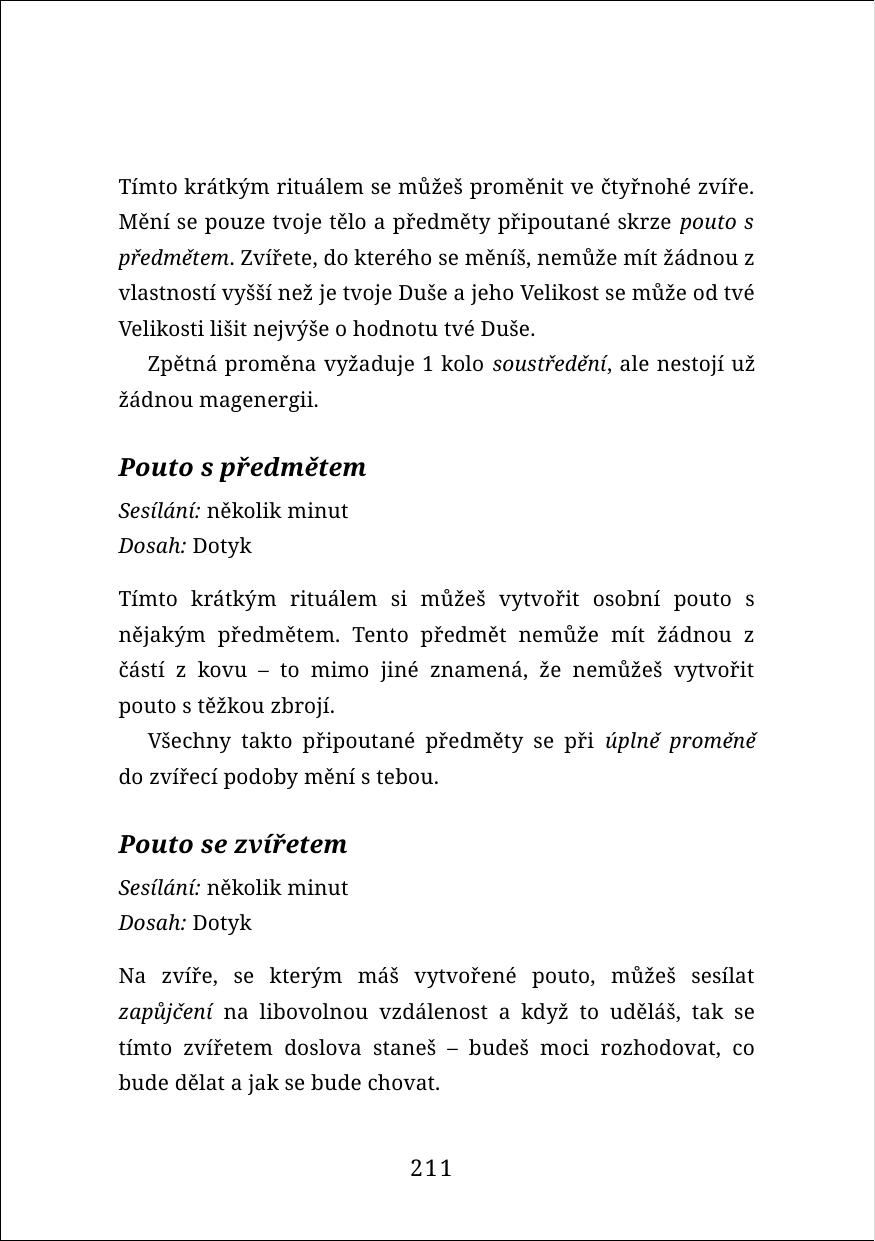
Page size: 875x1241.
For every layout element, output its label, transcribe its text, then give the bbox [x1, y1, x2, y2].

text Sesílání: několik minut Dosah: Dotyk [118, 873, 756, 937]
subtitle Pouto s předmětem [118, 450, 756, 484]
text Sesílání: několik minut Dosah: Dotyk [118, 496, 756, 560]
text Na zvíře, se kterým máš vytvořené pouto, můžeš sesílat zapůjčení na libovolnou vzdálenost a když to uděláš, tak se tímto zvířetem doslova staneš – budeš moci rozhodovat, co bude dělat a jak se bude chovat. [118, 962, 756, 1097]
subtitle Pouto se zvířetem [118, 827, 756, 861]
text Tímto krátkým rituálem se můžeš proměnit ve čtyřnohé zvíře. Mění se pouze tvoje tělo a předměty připoutané skrze pouto s předmětem. Zvířete, do kterého se měníš, nemůže mít žádnou z vlastností vyšší než je tvoje Duše a jeho Velikost se může od tvé Velikosti lišit nejvýše o hodnotu tvé Duše. Zpětná proměna vyžaduje 1 kolo soustředění, ale nestojí už žádnou magenergii. [118, 172, 756, 413]
text Tímto krátkým rituálem si můžeš vytvořit osobní pouto s nějakým předmětem. Tento předmět nemůže mít žádnou z částí z kovu – to mimo jiné znamená, že nemůžeš vytvořit pouto s těžkou zbrojí. Všechny takto připoutané předměty se při úplně proměně do zvířecí podoby mění s tebou. [118, 584, 756, 791]
